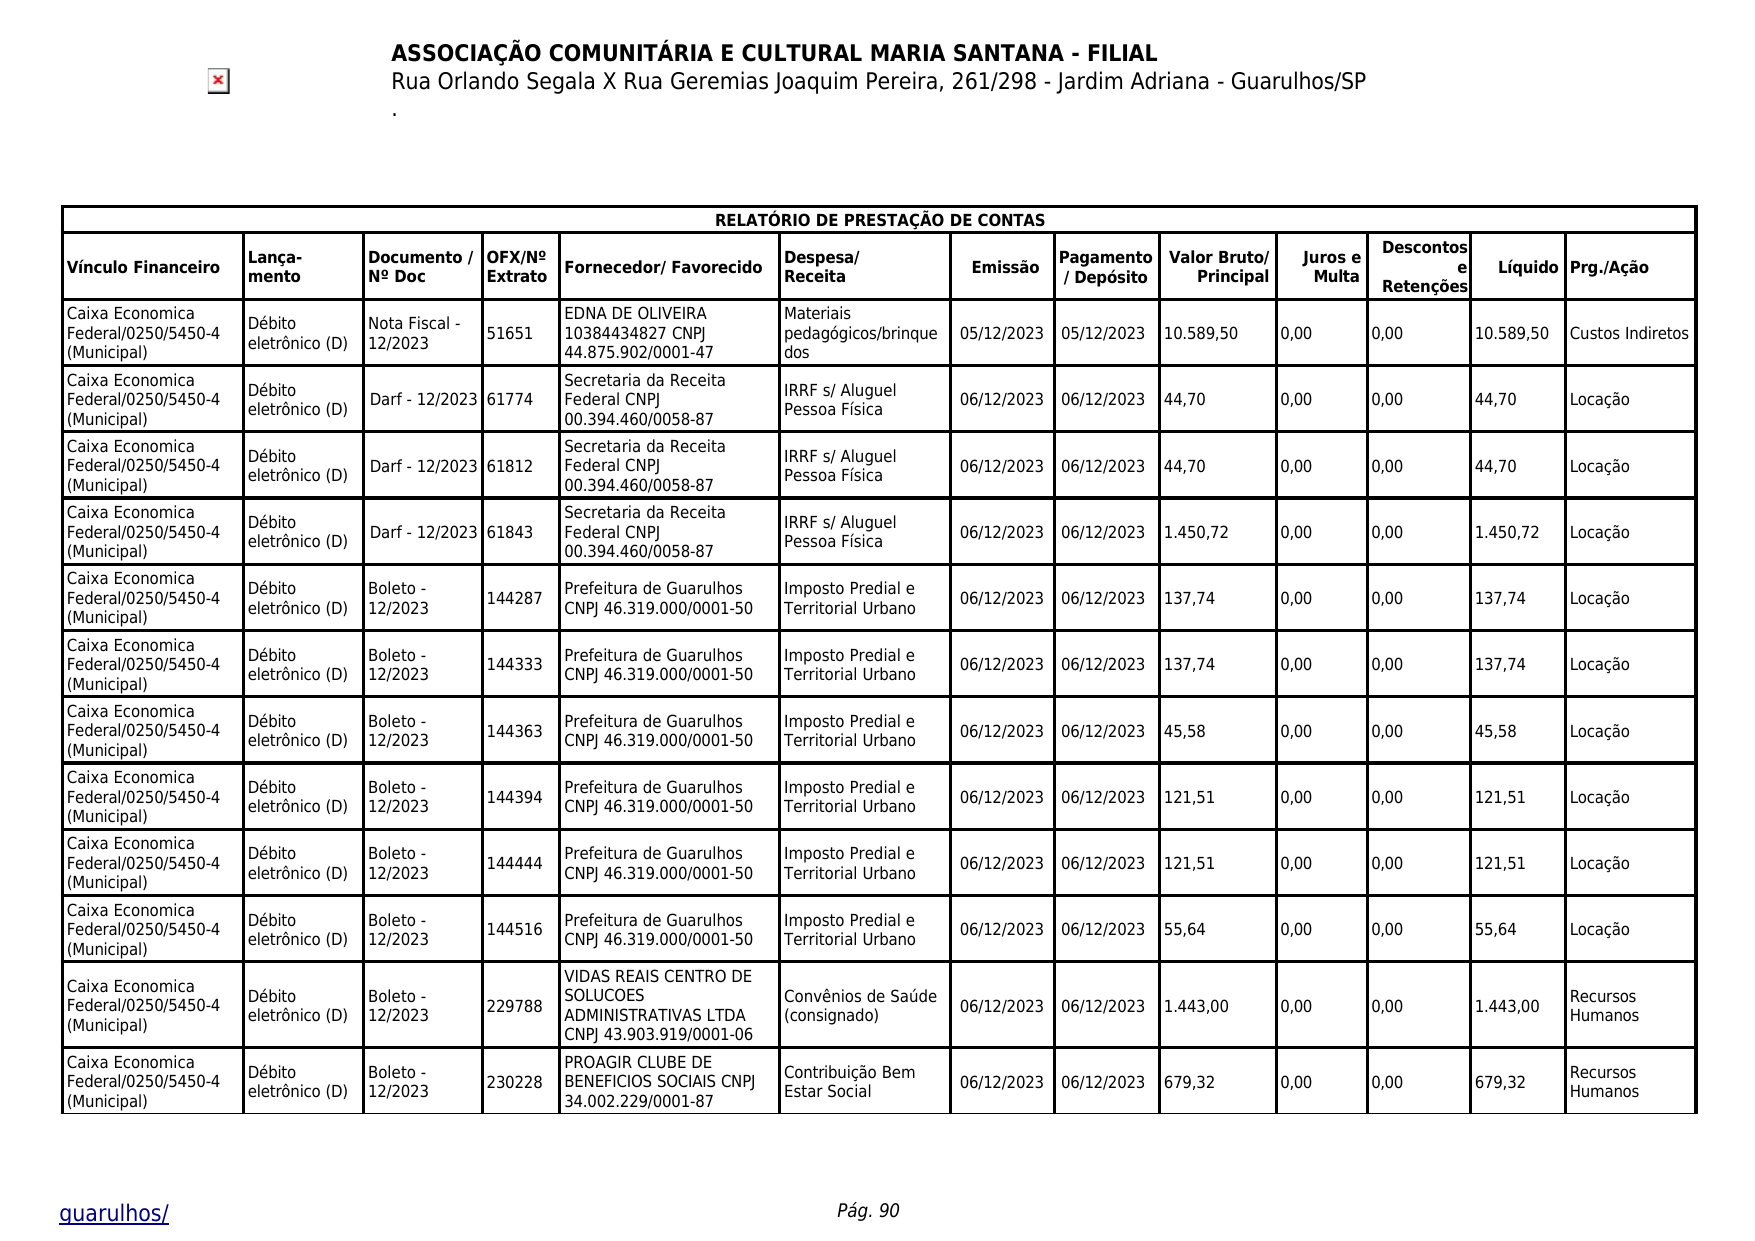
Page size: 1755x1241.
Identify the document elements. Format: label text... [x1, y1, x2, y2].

table_cell Locação [1567, 698, 1694, 761]
table_cell 121,51 [1161, 831, 1275, 894]
table_cell 0,00 [1278, 566, 1366, 629]
table_cell Débito eletrônico (D) [245, 566, 362, 629]
table_cell Darf - 12/2023 [365, 433, 481, 496]
table_cell 1.450,72 [1472, 500, 1564, 563]
table_cell Descontos e Retenções [1369, 234, 1469, 298]
table_cell 44,70 [1472, 367, 1564, 430]
table_cell Débito eletrônico (D) [245, 897, 362, 960]
table_cell 0,00 [1278, 301, 1366, 364]
table_cell 1.450,72 [1161, 500, 1275, 563]
table_cell 0,00 [1278, 632, 1366, 695]
table_cell 05/12/2023 [952, 301, 1053, 364]
table_cell 55,64 [1161, 897, 1275, 960]
table_cell 06/12/2023 [952, 1049, 1053, 1113]
table_cell Secretaria da Receita Federal CNPJ 00.394.460/0058-87 [561, 367, 778, 430]
table_cell 679,32 [1161, 1049, 1275, 1113]
table_cell Débito eletrônico (D) [245, 831, 362, 894]
table_cell Prefeitura de Guarulhos CNPJ 46.319.000/0001-50 [561, 765, 778, 828]
table_cell EDNA DE OLIVEIRA 10384434827 CNPJ 44.875.902/0001-47 [561, 301, 778, 364]
table_cell 1.443,00 [1472, 963, 1564, 1046]
table_cell Recursos Humanos [1567, 1049, 1694, 1113]
table_cell 0,00 [1369, 301, 1469, 364]
table_cell 05/12/2023 [1056, 301, 1158, 364]
table_cell 1.443,00 [1161, 963, 1275, 1046]
table_cell Prefeitura de Guarulhos CNPJ 46.319.000/0001-50 [561, 698, 778, 761]
table_cell Prg./Ação [1567, 234, 1694, 298]
table_cell 06/12/2023 [952, 566, 1053, 629]
table_cell 06/12/2023 [952, 765, 1053, 828]
table_cell IRRF s/ Aluguel Pessoa Física [781, 500, 949, 563]
table_cell Caixa Economica Federal/0250/5450-4 (Municipal) [64, 301, 242, 364]
table_cell 0,00 [1369, 698, 1469, 761]
table_cell 06/12/2023 [1056, 765, 1158, 828]
table_cell 10.589,50 [1161, 301, 1275, 364]
table_cell 144363 [484, 698, 558, 761]
table_cell Materiais pedagógicos/brinque dos [781, 301, 949, 364]
table_cell 121,51 [1472, 831, 1564, 894]
table_cell 55,64 [1472, 897, 1564, 960]
table_cell Prefeitura de Guarulhos CNPJ 46.319.000/0001-50 [561, 566, 778, 629]
table_cell 51651 [484, 301, 558, 364]
table_cell 06/12/2023 [1056, 566, 1158, 629]
table_cell 0,00 [1369, 500, 1469, 563]
table_cell 144333 [484, 632, 558, 695]
table_cell 0,00 [1278, 963, 1366, 1046]
table_cell Imposto Predial e Territorial Urbano [781, 897, 949, 960]
table_cell 137,74 [1161, 632, 1275, 695]
table_cell 06/12/2023 [1056, 1049, 1158, 1113]
table_cell Convênios de Saúde (consignado) [781, 963, 949, 1046]
table_cell Caixa Economica Federal/0250/5450-4 (Municipal) [64, 632, 242, 695]
table_cell Darf - 12/2023 [365, 367, 481, 430]
table_cell 121,51 [1472, 765, 1564, 828]
table_cell Caixa Economica Federal/0250/5450-4 (Municipal) [64, 765, 242, 828]
table_cell 44,70 [1161, 433, 1275, 496]
table_cell Débito eletrônico (D) [245, 963, 362, 1046]
table_cell Débito eletrônico (D) [245, 500, 362, 563]
table_cell Boleto - 12/2023 [365, 698, 481, 761]
table_cell 0,00 [1369, 765, 1469, 828]
table_cell 06/12/2023 [952, 698, 1053, 761]
table_cell Boleto - 12/2023 [365, 566, 481, 629]
table_cell Débito eletrônico (D) [245, 301, 362, 364]
table_cell Caixa Economica Federal/0250/5450-4 (Municipal) [64, 433, 242, 496]
table_cell 121,51 [1161, 765, 1275, 828]
table_cell Caixa Economica Federal/0250/5450-4 (Municipal) [64, 897, 242, 960]
table_cell 0,00 [1369, 963, 1469, 1046]
table_cell 06/12/2023 [1056, 367, 1158, 430]
table_cell Juros e Multa [1278, 234, 1366, 298]
table_cell 0,00 [1369, 1049, 1469, 1113]
table_cell 144287 [484, 566, 558, 629]
table_cell 06/12/2023 [1056, 963, 1158, 1046]
table_cell 0,00 [1278, 831, 1366, 894]
table_cell 0,00 [1369, 632, 1469, 695]
table_cell 06/12/2023 [952, 897, 1053, 960]
table_cell Débito eletrônico (D) [245, 433, 362, 496]
table_cell 230228 [484, 1049, 558, 1113]
table_cell 61843 [484, 500, 558, 563]
table_cell Imposto Predial e Territorial Urbano [781, 566, 949, 629]
table_cell Boleto - 12/2023 [365, 1049, 481, 1113]
table_cell 06/12/2023 [1056, 500, 1158, 563]
table_cell Prefeitura de Guarulhos CNPJ 46.319.000/0001-50 [561, 632, 778, 695]
table_cell 06/12/2023 [952, 367, 1053, 430]
table_cell 06/12/2023 [952, 433, 1053, 496]
table_cell Documento / Nº Doc [365, 234, 481, 298]
table_cell 0,00 [1278, 1049, 1366, 1113]
table_cell 45,58 [1472, 698, 1564, 761]
table_cell PROAGIR CLUBE DE BENEFICIOS SOCIAIS CNPJ 34.002.229/0001-87 [561, 1049, 778, 1113]
table_cell 0,00 [1278, 500, 1366, 563]
table_cell VIDAS REAIS CENTRO DE SOLUCOES ADMINISTRATIVAS LTDA CNPJ 43.903.919/0001-06 [561, 963, 778, 1046]
table_cell Locação [1567, 367, 1694, 430]
table_cell 06/12/2023 [1056, 897, 1158, 960]
table_cell 06/12/2023 [1056, 433, 1158, 496]
table_cell 06/12/2023 [952, 831, 1053, 894]
table_cell 0,00 [1369, 433, 1469, 496]
table_cell 44,70 [1161, 367, 1275, 430]
table_cell IRRF s/ Aluguel Pessoa Física [781, 433, 949, 496]
table_cell Caixa Economica Federal/0250/5450-4 (Municipal) [64, 963, 242, 1046]
table_cell Débito eletrônico (D) [245, 698, 362, 761]
table_cell Secretaria da Receita Federal CNPJ 00.394.460/0058-87 [561, 500, 778, 563]
table_cell 0,00 [1369, 831, 1469, 894]
table_cell 10.589,50 [1472, 301, 1564, 364]
table_cell 44,70 [1472, 433, 1564, 496]
table_cell 06/12/2023 [952, 963, 1053, 1046]
table_cell 137,74 [1472, 632, 1564, 695]
table_cell Prefeitura de Guarulhos CNPJ 46.319.000/0001-50 [561, 831, 778, 894]
table_cell Caixa Economica Federal/0250/5450-4 (Municipal) [64, 1049, 242, 1113]
table_cell Boleto - 12/2023 [365, 897, 481, 960]
table_cell Locação [1567, 765, 1694, 828]
table_cell 144516 [484, 897, 558, 960]
table_cell 0,00 [1278, 367, 1366, 430]
table_cell Recursos Humanos [1567, 963, 1694, 1046]
table_cell Caixa Economica Federal/0250/5450-4 (Municipal) [64, 566, 242, 629]
table_cell 0,00 [1278, 765, 1366, 828]
table_cell Caixa Economica Federal/0250/5450-4 (Municipal) [64, 698, 242, 761]
table_cell Imposto Predial e Territorial Urbano [781, 831, 949, 894]
table_cell 144444 [484, 831, 558, 894]
table_cell Lança- mento [245, 234, 362, 298]
table_cell Prefeitura de Guarulhos CNPJ 46.319.000/0001-50 [561, 897, 778, 960]
table_cell Locação [1567, 500, 1694, 563]
table_cell 06/12/2023 [1056, 632, 1158, 695]
table_cell Locação [1567, 433, 1694, 496]
table_cell 137,74 [1161, 566, 1275, 629]
table_cell Boleto - 12/2023 [365, 632, 481, 695]
table_cell Débito eletrônico (D) [245, 367, 362, 430]
table_cell Caixa Economica Federal/0250/5450-4 (Municipal) [64, 367, 242, 430]
table_cell Contribuição Bem Estar Social [781, 1049, 949, 1113]
table_cell Despesa/ Receita [781, 234, 949, 298]
table_cell Custos Indiretos [1567, 301, 1694, 364]
table_cell 0,00 [1369, 897, 1469, 960]
table_cell 06/12/2023 [1056, 698, 1158, 761]
table_cell Boleto - 12/2023 [365, 765, 481, 828]
table_cell 06/12/2023 [1056, 831, 1158, 894]
table_cell Emissão [952, 234, 1053, 298]
table_cell Líquido [1472, 234, 1564, 298]
table_cell Darf - 12/2023 [365, 500, 481, 563]
table_cell Boleto - 12/2023 [365, 831, 481, 894]
table_cell 0,00 [1369, 566, 1469, 629]
table_cell Vínculo Financeiro [64, 234, 242, 298]
table_cell 61774 [484, 367, 558, 430]
table_cell Fornecedor/ Favorecido [561, 234, 778, 298]
table_header RELATÓRIO DE PRESTAÇÃO DE CONTAS [64, 208, 1694, 231]
table_cell Imposto Predial e Territorial Urbano [781, 632, 949, 695]
table_cell Locação [1567, 566, 1694, 629]
table_cell Valor Bruto/ Principal [1161, 234, 1275, 298]
table_cell OFX/Nº Extrato [484, 234, 558, 298]
table_cell 06/12/2023 [952, 632, 1053, 695]
table_cell Nota Fiscal - 12/2023 [365, 301, 481, 364]
table_cell 679,32 [1472, 1049, 1564, 1113]
table_cell Débito eletrônico (D) [245, 765, 362, 828]
table_cell Caixa Economica Federal/0250/5450-4 (Municipal) [64, 500, 242, 563]
table_cell 0,00 [1278, 698, 1366, 761]
table_cell Caixa Economica Federal/0250/5450-4 (Municipal) [64, 831, 242, 894]
table_cell Imposto Predial e Territorial Urbano [781, 698, 949, 761]
table_cell 45,58 [1161, 698, 1275, 761]
table_cell Locação [1567, 831, 1694, 894]
table_cell Boleto - 12/2023 [365, 963, 481, 1046]
table_cell 0,00 [1278, 897, 1366, 960]
table_cell Locação [1567, 632, 1694, 695]
table_cell Imposto Predial e Territorial Urbano [781, 765, 949, 828]
table_cell 229788 [484, 963, 558, 1046]
table_cell 137,74 [1472, 566, 1564, 629]
table_cell Locação [1567, 897, 1694, 960]
table_cell 0,00 [1278, 433, 1366, 496]
table_cell Débito eletrônico (D) [245, 632, 362, 695]
table_cell Secretaria da Receita Federal CNPJ 00.394.460/0058-87 [561, 433, 778, 496]
table_cell Pagamento / Depósito [1056, 234, 1158, 298]
table_cell 144394 [484, 765, 558, 828]
table_cell 06/12/2023 [952, 500, 1053, 563]
table_cell IRRF s/ Aluguel Pessoa Física [781, 367, 949, 430]
table_cell Débito eletrônico (D) [245, 1049, 362, 1113]
table_cell 61812 [484, 433, 558, 496]
table_cell 0,00 [1369, 367, 1469, 430]
